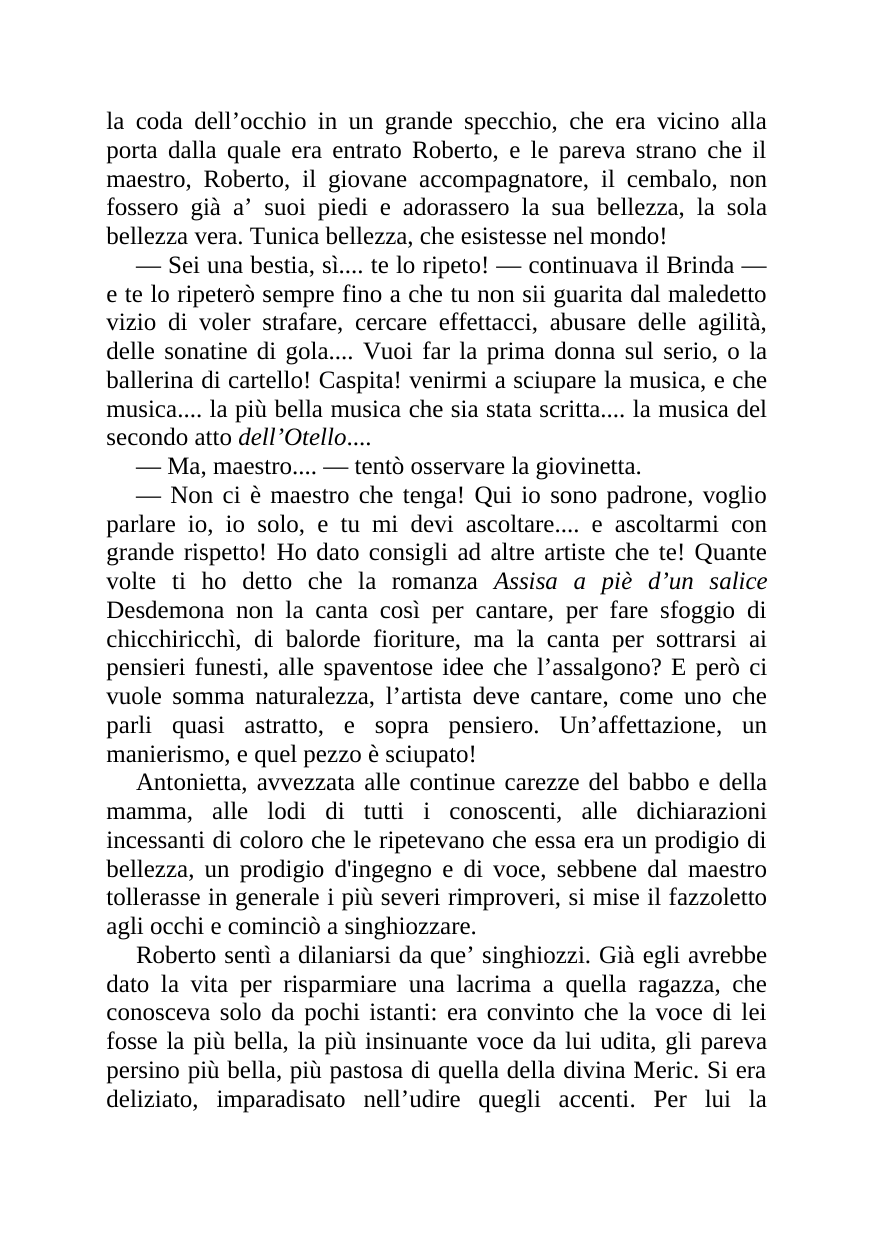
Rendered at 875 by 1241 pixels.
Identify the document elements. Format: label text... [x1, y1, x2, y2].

text la coda dell’occhio in un grande specchio, che era vicino alla porta dalla quale era entrato Roberto, e le pareva strano che il maestro, Roberto, il giovane accompagnatore, il cembalo, non fossero già a’ suoi piedi e adorassero la sua bellezza, la sola bellezza vera. Tunica bellezza, che esistesse nel mondo! [106, 106, 768, 250]
text Antonietta, avvezzata alle continue carezze del babbo e della mamma, alle lodi di tutti i conoscenti, alle dichiarazioni incessanti di coloro che le ripetevano che essa era un prodigio di bellezza, un prodigio d'ingegno e di voce, sebbene dal maestro tollerasse in generale i più severi rimproveri, si mise il fazzoletto agli occhi e cominciò a singhiozzare. [106, 767, 768, 940]
text — Sei una bestia, sì.... te lo ripeto! — continuava il Brinda — e te lo ripeterò sempre fino a che tu non sii guarita dal maledetto vizio di voler strafare, cercare effettacci, abusare delle agilità, delle sonatine di gola.... Vuoi far la prima donna sul serio, o la ballerina di cartello! Caspita! venirmi a sciupare la musica, e che musica.... la più bella musica che sia stata scritta.... la musica del secondo atto dell’Otello.... [106, 250, 768, 451]
text — Ma, maestro.... — tentò osservare la giovinetta. [106, 451, 768, 480]
text — Non ci è maestro che tenga! Qui io sono padrone, voglio parlare io, io solo, e tu mi devi ascoltare.... e ascoltarmi con grande rispetto! Ho dato consigli ad altre artiste che te! Quante volte ti ho detto che la romanza Assisa a piè d’un salice Desdemona non la canta così per cantare, per fare sfoggio di chicchiricchì, di balorde fioriture, ma la canta per sottrarsi ai pensieri funesti, alle spaventose idee che l’assalgono? E però ci vuole somma naturalezza, l’artista deve cantare, come uno che parli quasi astratto, e sopra pensiero. Un’affettazione, un manierismo, e quel pezzo è sciupato! [106, 480, 768, 767]
text Roberto sentì a dilaniarsi da que’ singhiozzi. Già egli avrebbe dato la vita per risparmiare una lacrima a quella ragazza, che conosceva solo da pochi istanti: era convinto che la voce di lei fosse la più bella, la più insinuante voce da lui udita, gli pareva persino più bella, più pastosa di quella della divina Meric. Si era deliziato, imparadisato nell’udire quegli accenti. Per lui la [106, 940, 768, 1112]
